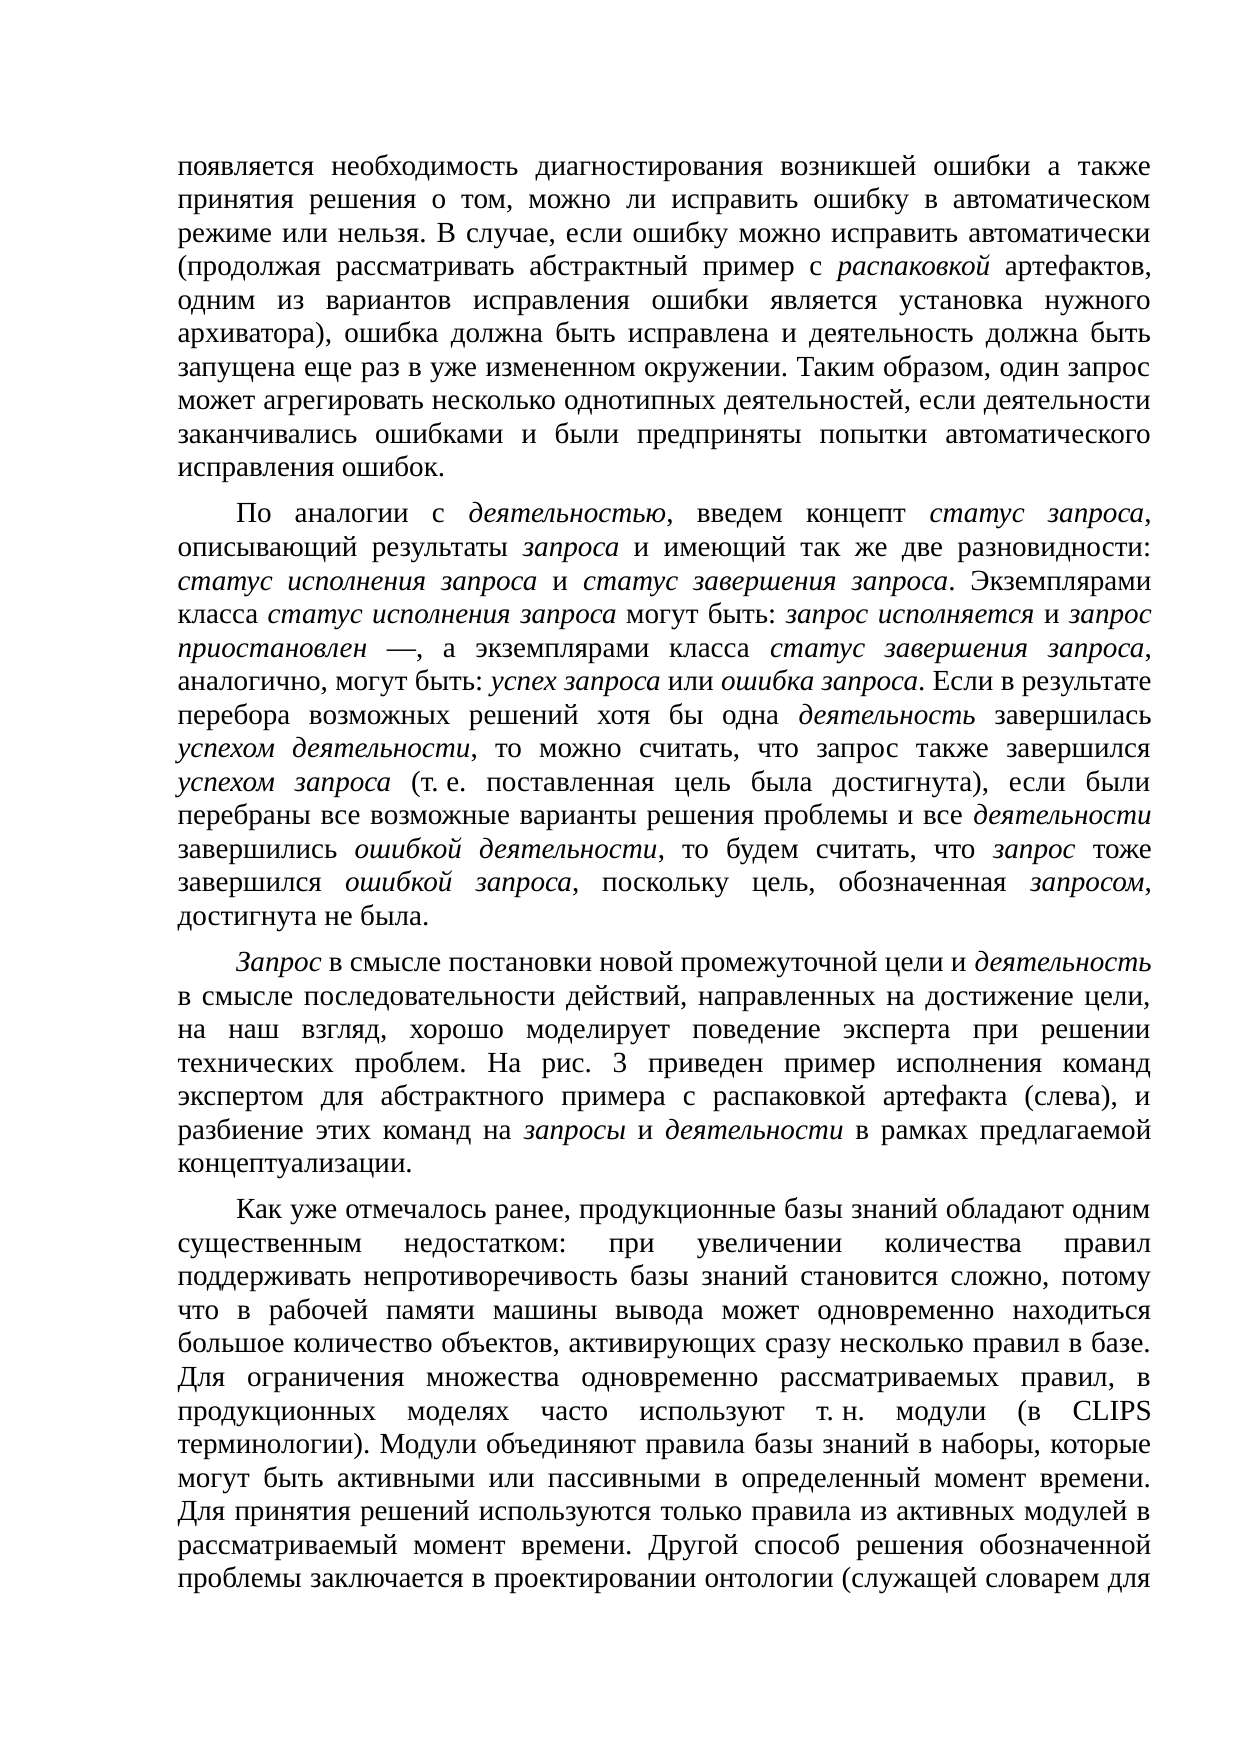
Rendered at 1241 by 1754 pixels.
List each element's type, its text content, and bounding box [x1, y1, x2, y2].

text появляется необходимость диагностирования возникшей ошибки а также принятия решения о том, можно ли исправить ошибку в автоматическом режиме или нельзя. В случае, если ошибку можно исправить автоматически (продолжая рассматривать абстрактный пример с распаковкой артефактов, одним из вариантов исправления ошибки является установка нужного архиватора), ошибка должна быть исправлена и деятельность должна быть запущена еще раз в уже измененном окружении. Таким образом, один запрос может агрегировать несколько однотипных деятельностей, если деятельности заканчивались ошибками и были предприняты попытки автоматического исправления ошибок. [177, 148, 1152, 483]
text Запрос в смысле постановки новой промежуточной цели и деятельность в смысле последовательности действий, направленных на достижение цели, на наш взгляд, хорошо моделирует поведение эксперта при решении технических проблем. На рис. 3 приведен пример исполнения команд экспертом для абстрактного примера с распаковкой артефакта (слева), и разбиение этих команд на запросы и деятельности в рамках предлагаемой концептуализации. [177, 944, 1152, 1179]
text Как уже отмечалось ранее, продукционные базы знаний обладают одним существенным недостатком: при увеличении количества правил поддерживать непротиворечивость базы знаний становится сложно, потому что в рабочей памяти машины вывода может одновременно находиться большое количество объектов, активирующих сразу несколько правил в базе. Для ограничения множества одновременно рассматриваемых правил, в продукционных моделях часто используют т. н. модули (в CLIPS терминологии). Модули объединяют правила базы знаний в наборы, которые могут быть активными или пассивными в определенный момент времени. Для принятия решений используются только правила из активных модулей в рассматриваемый момент времени. Другой способ решения обозначенной проблемы заключается в проектировании онтологии (служащей словарем для [177, 1191, 1152, 1594]
text По аналогии с деятельностью, введем концепт статус запроса, описывающий результаты запроса и имеющий так же две разновидности: статус исполнения запроса и статус завершения запроса. Экземплярами класса статус исполнения запроса могут быть: запрос исполняется и запрос приостановлен —, а экземплярами класса статус завершения запроса, аналогично, могут быть: успех запроса или ошибка запроса. Если в результате перебора возможных решений хотя бы одна деятельность завершилась успехом деятельности, то можно считать, что запрос также завершился успехом запроса (т. е. поставленная цель была достигнута), если были перебраны все возможные варианты решения проблемы и все деятельности завершились ошибкой деятельности, то будем считать, что запрос тоже завершился ошибкой запроса, поскольку цель, обозначенная запросом, достигнута не была. [177, 496, 1152, 932]
